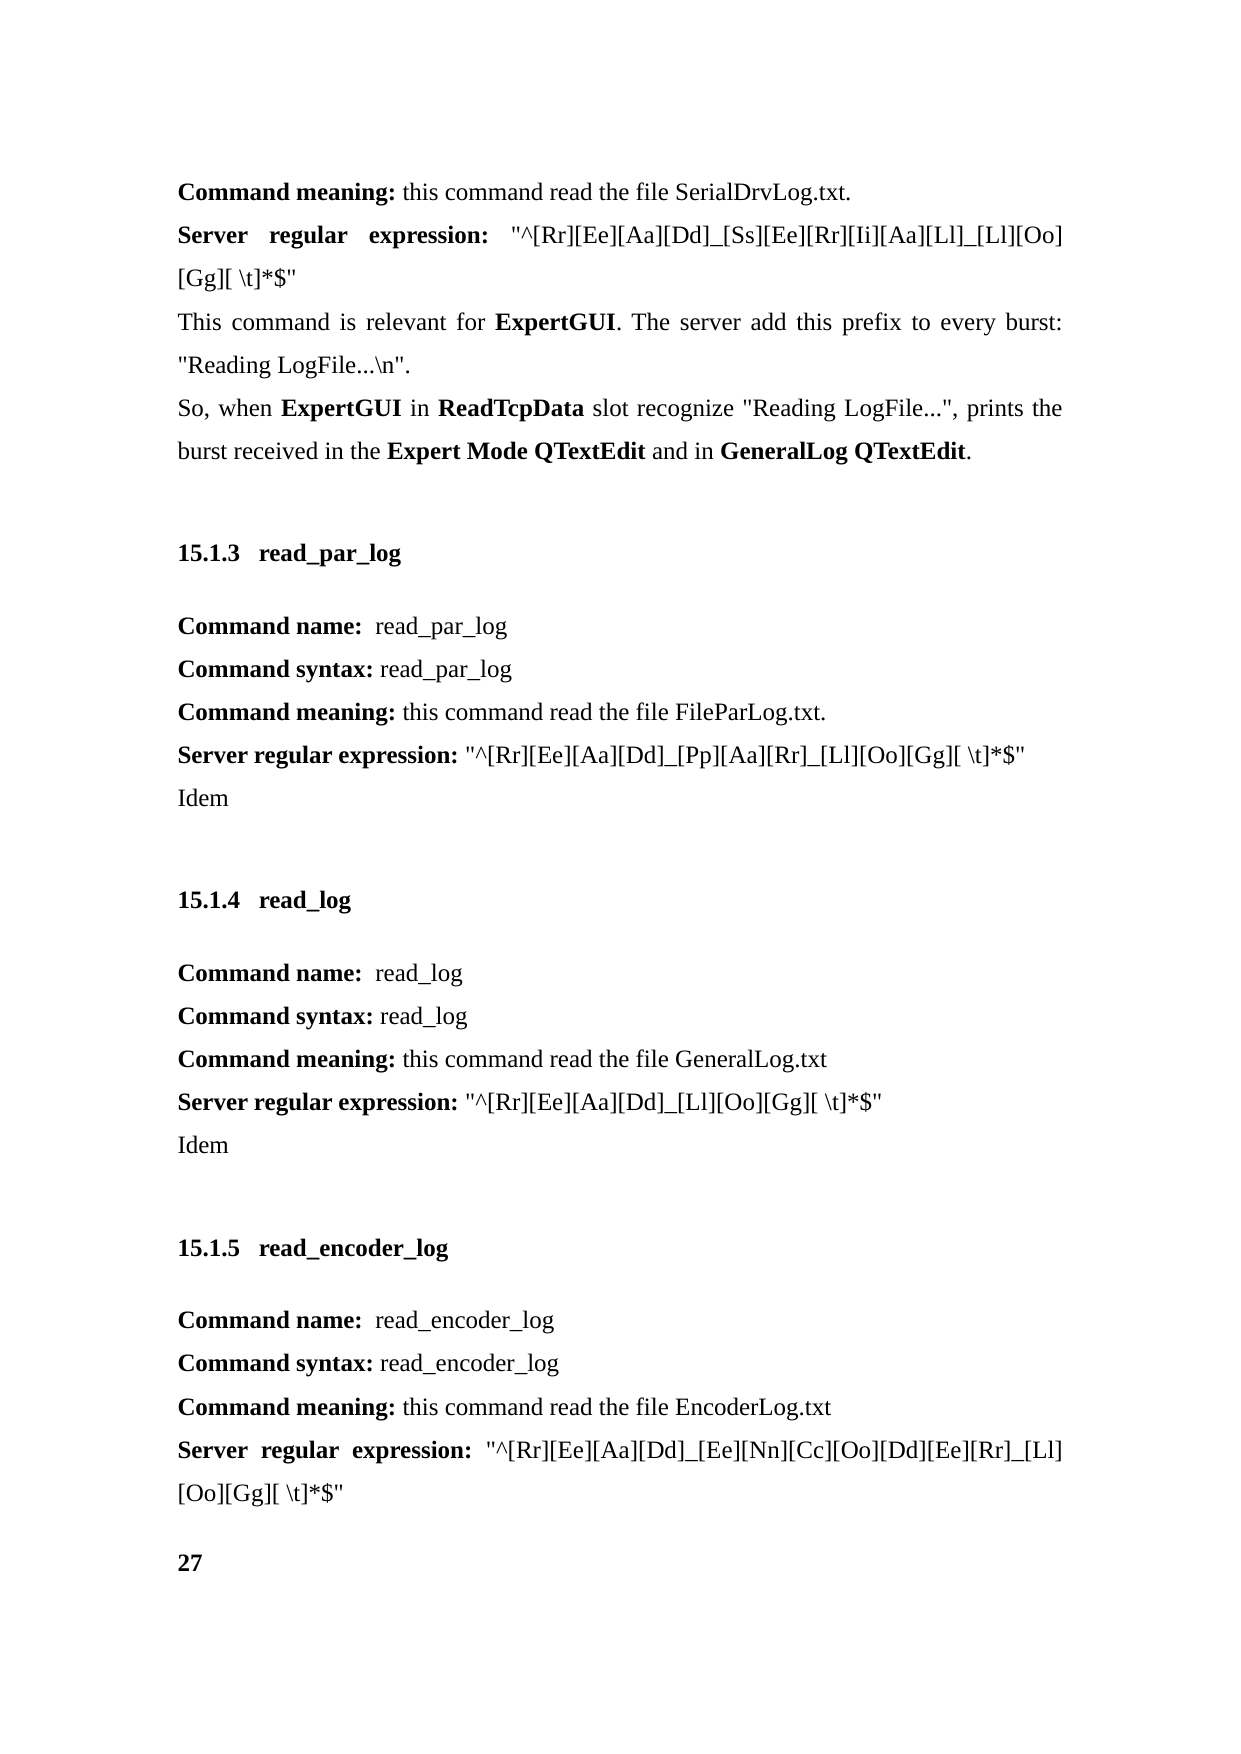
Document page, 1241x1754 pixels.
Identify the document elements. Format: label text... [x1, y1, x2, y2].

text Server regular expression: "^[Rr][Ee][Aa][Dd]_[Ss][Ee][Rr][Ii][Aa][Ll]_[Ll][Oo][Gg][ \t]*$" [177, 220, 1063, 292]
text This command is relevant for ExpertGUI. The server add this prefix to every burst: "Reading LogFile...\n". [177, 307, 1063, 378]
text So, when ExpertGUI in ReadTcpData slot recognize "Reading LogFile...", prints the burst received in the Expert Mode QTextEdit and in GeneralLog QTextEdit. [177, 393, 1063, 465]
text Command syntax: read_par_log [177, 654, 1063, 683]
text Command meaning: this command read the file GeneralLog.txt [177, 1044, 1063, 1073]
text Idem [177, 1131, 1063, 1159]
text Idem [177, 783, 1063, 812]
text Server regular expression: "^[Rr][Ee][Aa][Dd]_[Ee][Nn][Cc][Oo][Dd][Ee][Rr]_[Ll][Oo][Gg][ \t]*$" [177, 1435, 1063, 1507]
text Server regular expression: "^[Rr][Ee][Aa][Dd]_[Pp][Aa][Rr]_[Ll][Oo][Gg][ \t]*$" [177, 740, 1063, 769]
text Command name: read_par_log [177, 611, 1063, 639]
text Command name: read_log [177, 958, 1063, 987]
text Command syntax: read_encoder_log [177, 1348, 1063, 1377]
subtitle read_log [177, 885, 1063, 914]
text Command syntax: read_log [177, 1001, 1063, 1030]
text Command meaning: this command read the file SerialDrvLog.txt. [177, 177, 1063, 206]
subtitle read_encoder_log [177, 1233, 1063, 1261]
text Command meaning: this command read the file EncoderLog.txt [177, 1392, 1063, 1420]
text Command name: read_encoder_log [177, 1305, 1063, 1334]
text Server regular expression: "^[Rr][Ee][Aa][Dd]_[Ll][Oo][Gg][ \t]*$" [177, 1087, 1063, 1116]
subtitle read_par_log [177, 538, 1063, 567]
text Command meaning: this command read the file FileParLog.txt. [177, 697, 1063, 726]
